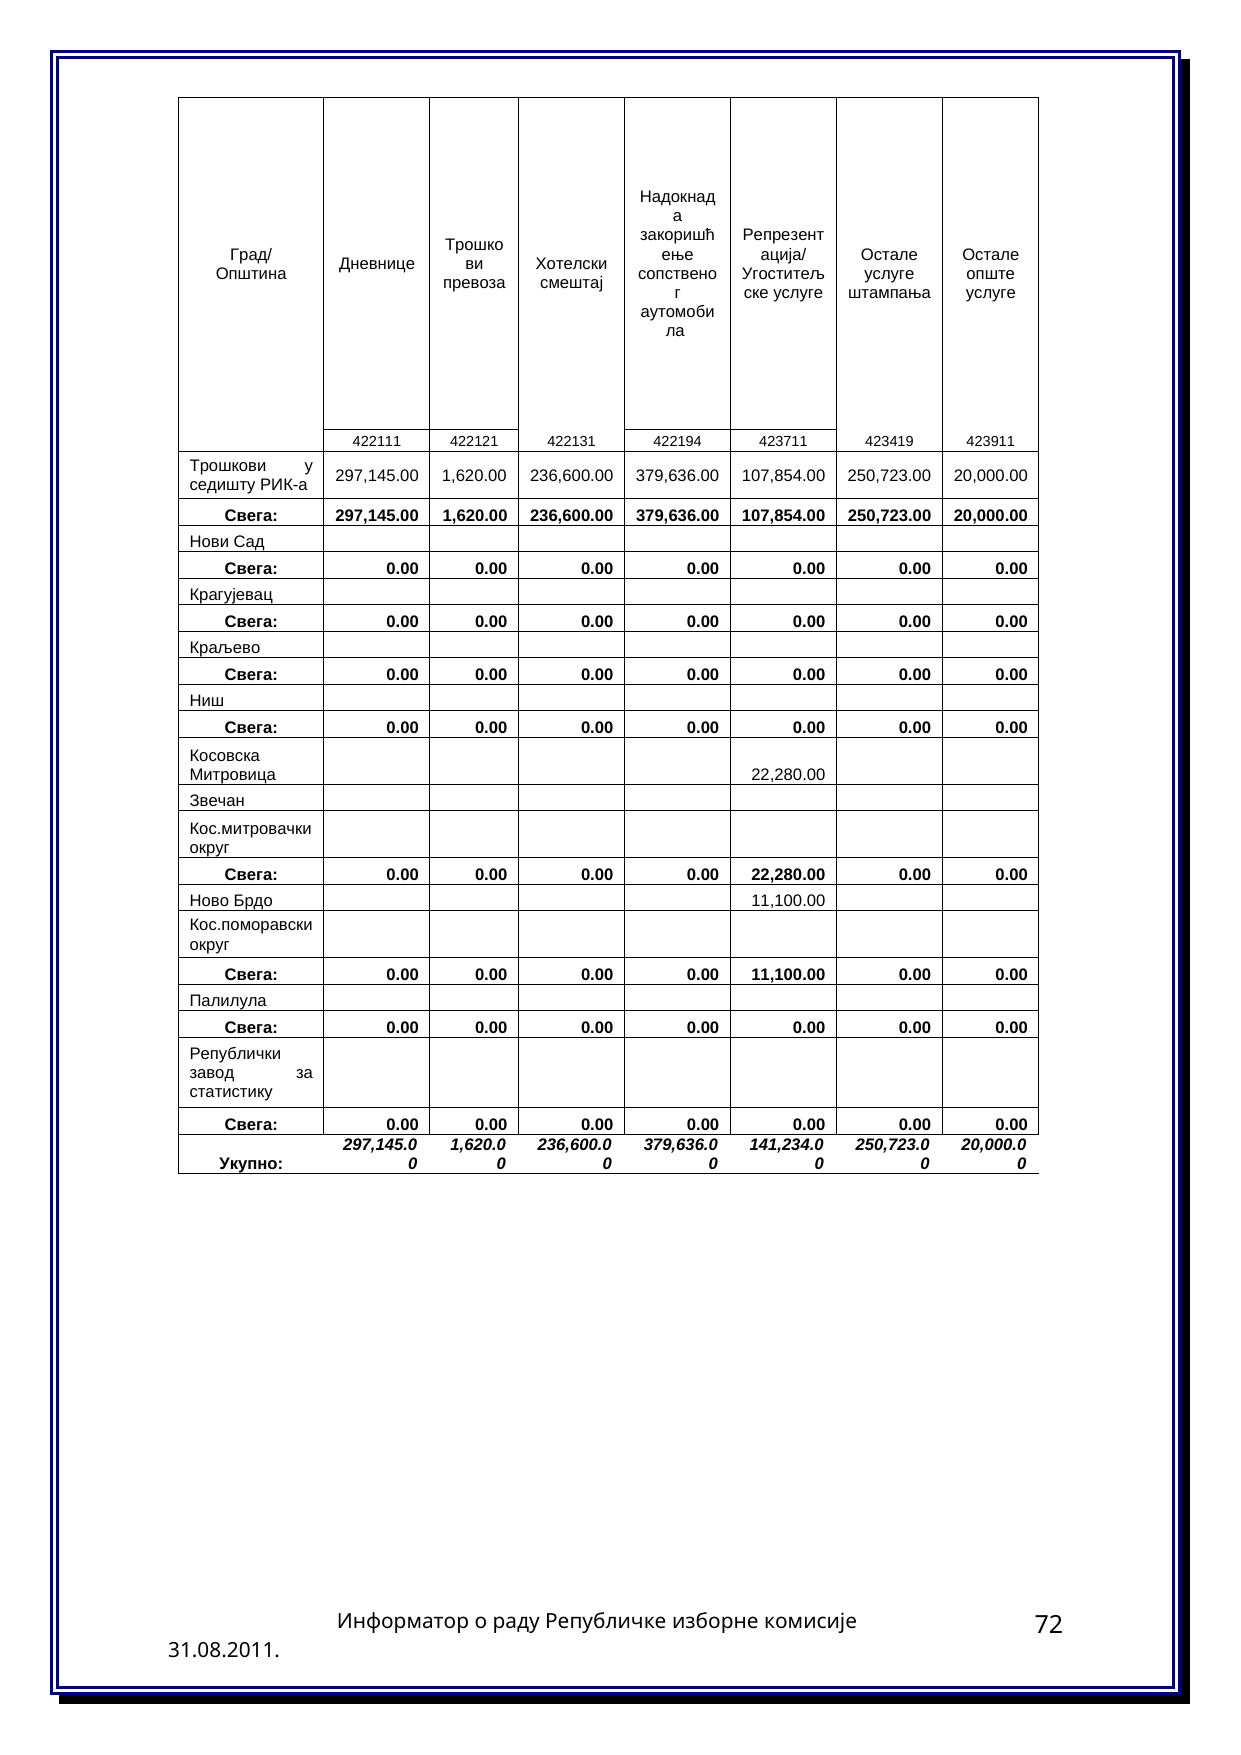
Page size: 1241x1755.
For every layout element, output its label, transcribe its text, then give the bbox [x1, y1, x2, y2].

table_cell [731, 579, 836, 604]
table_cell 250,723.00 [836, 1135, 942, 1173]
table_cell 0.00 [519, 552, 624, 578]
table_cell 422194 [625, 430, 730, 451]
table_cell 22,280.00 [731, 738, 836, 784]
table_cell Републички завод за статистику [179, 1038, 323, 1107]
table_cell 0.00 [324, 958, 429, 984]
table_cell [625, 785, 730, 810]
table_cell 20,000.00 [942, 1135, 1039, 1173]
table_cell [943, 1038, 1038, 1107]
table_cell [625, 526, 730, 551]
table_cell [943, 885, 1038, 910]
table_cell 236,600.00 [519, 499, 624, 524]
table_cell 0.00 [625, 711, 730, 737]
table_cell 422121 [430, 430, 518, 451]
table_cell [430, 985, 518, 1010]
table_cell [519, 738, 624, 784]
table_header Хотелски смештај [519, 98, 624, 429]
table_cell 423419 [837, 429, 942, 451]
table_cell 297,145.00 [324, 499, 429, 524]
table_cell [731, 911, 836, 957]
table_cell 0.00 [625, 958, 730, 984]
table_cell 0.00 [430, 958, 518, 984]
table_cell [731, 785, 836, 810]
table_cell 0.00 [324, 1011, 429, 1037]
table_header Остале опште услуге [943, 98, 1038, 429]
table_cell [837, 985, 942, 1010]
table_cell 0.00 [519, 1011, 624, 1037]
table_cell 1,620.00 [430, 452, 518, 498]
table_cell [324, 1038, 429, 1107]
table_cell [943, 685, 1038, 710]
table_cell [625, 885, 730, 910]
table_cell Кос.поморавски округ [179, 911, 323, 957]
table_cell 1,620.00 [430, 499, 518, 524]
table_cell 0.00 [625, 552, 730, 578]
table_cell Трошкови у седишту РИК-а [179, 452, 323, 498]
table_cell 0.00 [324, 711, 429, 737]
table_cell Укупно: [179, 1135, 324, 1173]
table_cell 0.00 [943, 1011, 1038, 1037]
table_cell 0.00 [625, 1108, 730, 1134]
table_cell [837, 579, 942, 604]
table_cell 0.00 [519, 658, 624, 684]
table_cell [430, 1038, 518, 1107]
table_cell [324, 985, 429, 1010]
table_cell 0.00 [519, 605, 624, 631]
table_cell [625, 632, 730, 657]
table_cell [837, 811, 942, 857]
table_cell [430, 632, 518, 657]
table_cell 0.00 [430, 658, 518, 684]
table_cell [837, 885, 942, 910]
table_cell 0.00 [430, 605, 518, 631]
table_cell [519, 685, 624, 710]
table_cell [625, 685, 730, 710]
table_cell 0.00 [837, 858, 942, 884]
table_cell 423711 [731, 430, 836, 451]
table_cell 0.00 [943, 1108, 1038, 1134]
table_cell [943, 785, 1038, 810]
table_cell [519, 632, 624, 657]
table_cell [430, 579, 518, 604]
table_cell 0.00 [837, 605, 942, 631]
table_cell [943, 579, 1038, 604]
table_cell 297,145.00 [324, 452, 429, 498]
table_cell 0.00 [324, 605, 429, 631]
table_cell [519, 885, 624, 910]
table_cell 0.00 [625, 858, 730, 884]
table_cell [324, 632, 429, 657]
table_cell Косовска Митровица [179, 738, 323, 784]
table_cell 0.00 [731, 1011, 836, 1037]
table_header Надокнада закоришћење сопственог аутомобила [625, 98, 730, 429]
table_cell 0.00 [519, 711, 624, 737]
table_cell Краљево [179, 632, 323, 657]
table_cell 0.00 [837, 658, 942, 684]
table_cell [519, 1038, 624, 1107]
table_cell 107,854.00 [731, 452, 836, 498]
table_cell 22,280.00 [731, 858, 836, 884]
table_cell [943, 985, 1038, 1010]
table_cell [731, 685, 836, 710]
table_cell Свега: [179, 711, 323, 737]
table_cell Свега: [179, 552, 323, 578]
table_cell 20,000.00 [943, 499, 1038, 524]
table_cell [430, 785, 518, 810]
table_cell [625, 738, 730, 784]
table_cell Свега: [179, 658, 323, 684]
table_cell 0.00 [837, 552, 942, 578]
table_cell [625, 579, 730, 604]
table_cell 0.00 [430, 552, 518, 578]
table_cell Свега: [179, 499, 323, 524]
table_cell [430, 738, 518, 784]
table_cell [837, 738, 942, 784]
table_header Репрезентација/ Угоститељске услуге [731, 98, 836, 429]
table_cell 423911 [943, 429, 1038, 451]
table_cell 250,723.00 [837, 499, 942, 524]
table_cell Нови Сад [179, 526, 323, 551]
table_cell [324, 885, 429, 910]
table_cell [731, 811, 836, 857]
table_cell 0.00 [324, 552, 429, 578]
table_cell 379,636.00 [624, 1135, 730, 1173]
table_cell [324, 811, 429, 857]
table_cell Звечан [179, 785, 323, 810]
table_cell 0.00 [943, 658, 1038, 684]
table_cell 1,620.00 [430, 1135, 518, 1173]
table_cell 0.00 [625, 605, 730, 631]
table_cell 0.00 [324, 858, 429, 884]
table_cell Свега: [179, 958, 323, 984]
table_cell [837, 785, 942, 810]
table_cell 0.00 [943, 858, 1038, 884]
table_cell 297,145.00 [324, 1135, 430, 1173]
table_cell [625, 1038, 730, 1107]
table_cell Крагујевац [179, 579, 323, 604]
table_cell 0.00 [943, 552, 1038, 578]
table_cell Палилула [179, 985, 323, 1010]
table_cell [837, 1038, 942, 1107]
table_cell [837, 685, 942, 710]
table_cell [430, 885, 518, 910]
table_cell 0.00 [837, 711, 942, 737]
table_cell [943, 911, 1038, 957]
table_cell 0.00 [519, 958, 624, 984]
table_cell Свега: [179, 605, 323, 631]
table_cell [324, 579, 429, 604]
table_cell [179, 429, 323, 451]
table_cell 0.00 [943, 605, 1038, 631]
table_cell 0.00 [519, 1108, 624, 1134]
table_cell [324, 785, 429, 810]
table_cell [943, 526, 1038, 551]
table_cell [430, 685, 518, 710]
table_cell [324, 911, 429, 957]
table_cell 236,600.00 [519, 452, 624, 498]
table_cell Ново Брдо [179, 885, 323, 910]
table_cell 107,854.00 [731, 499, 836, 524]
table_cell Ниш [179, 685, 323, 710]
table_cell [519, 911, 624, 957]
table_cell [519, 785, 624, 810]
table_cell [519, 985, 624, 1010]
table_cell 0.00 [430, 711, 518, 737]
table_cell 0.00 [324, 658, 429, 684]
table_cell 0.00 [519, 858, 624, 884]
table_header Дневнице [324, 98, 429, 429]
table_cell [731, 526, 836, 551]
table_cell 379,636.00 [625, 452, 730, 498]
table_cell [324, 738, 429, 784]
table_cell [519, 811, 624, 857]
table_cell Свега: [179, 1108, 323, 1134]
table_cell 0.00 [731, 552, 836, 578]
table_cell [324, 526, 429, 551]
table_cell 11,100.00 [731, 885, 836, 910]
table_header Град/ Општина [179, 98, 323, 429]
table_cell 0.00 [943, 958, 1038, 984]
table_cell 0.00 [625, 1011, 730, 1037]
table_cell Свега: [179, 1011, 323, 1037]
table_cell 0.00 [731, 605, 836, 631]
table_cell [943, 738, 1038, 784]
table_cell 422111 [324, 430, 429, 451]
table_cell 0.00 [430, 858, 518, 884]
table_cell 236,600.00 [519, 1135, 624, 1173]
table_cell [731, 1038, 836, 1107]
table_cell [625, 911, 730, 957]
table_cell 422131 [519, 429, 624, 451]
table_cell Свега: [179, 858, 323, 884]
table_header Остале услуге штампања [837, 98, 942, 429]
table_cell [430, 911, 518, 957]
table_cell [731, 985, 836, 1010]
table_cell Кос.митровачки округ [179, 811, 323, 857]
table_cell 11,100.00 [731, 958, 836, 984]
table_cell 0.00 [837, 1011, 942, 1037]
table_cell [943, 811, 1038, 857]
table_cell [837, 911, 942, 957]
table_header Трошкови превоза [430, 98, 518, 429]
table_cell 141,234.00 [730, 1135, 836, 1173]
table_cell [324, 685, 429, 710]
table_cell 0.00 [837, 1108, 942, 1134]
table_cell 0.00 [731, 711, 836, 737]
table_cell 0.00 [943, 711, 1038, 737]
table_cell 250,723.00 [837, 452, 942, 498]
table_cell 0.00 [324, 1108, 429, 1134]
table_cell [430, 811, 518, 857]
table_cell 0.00 [731, 658, 836, 684]
table_cell 20,000.00 [943, 452, 1038, 498]
table_cell [731, 632, 836, 657]
table_cell 0.00 [837, 958, 942, 984]
table_cell [519, 579, 624, 604]
table_cell 0.00 [430, 1108, 518, 1134]
table_cell 0.00 [625, 658, 730, 684]
table_cell [837, 632, 942, 657]
table_cell [943, 632, 1038, 657]
table_cell [837, 526, 942, 551]
table_cell 379,636.00 [625, 499, 730, 524]
table_cell [519, 526, 624, 551]
table_cell 0.00 [430, 1011, 518, 1037]
table_cell [625, 811, 730, 857]
table_cell 0.00 [731, 1108, 836, 1134]
table_cell [430, 526, 518, 551]
table_cell [625, 985, 730, 1010]
